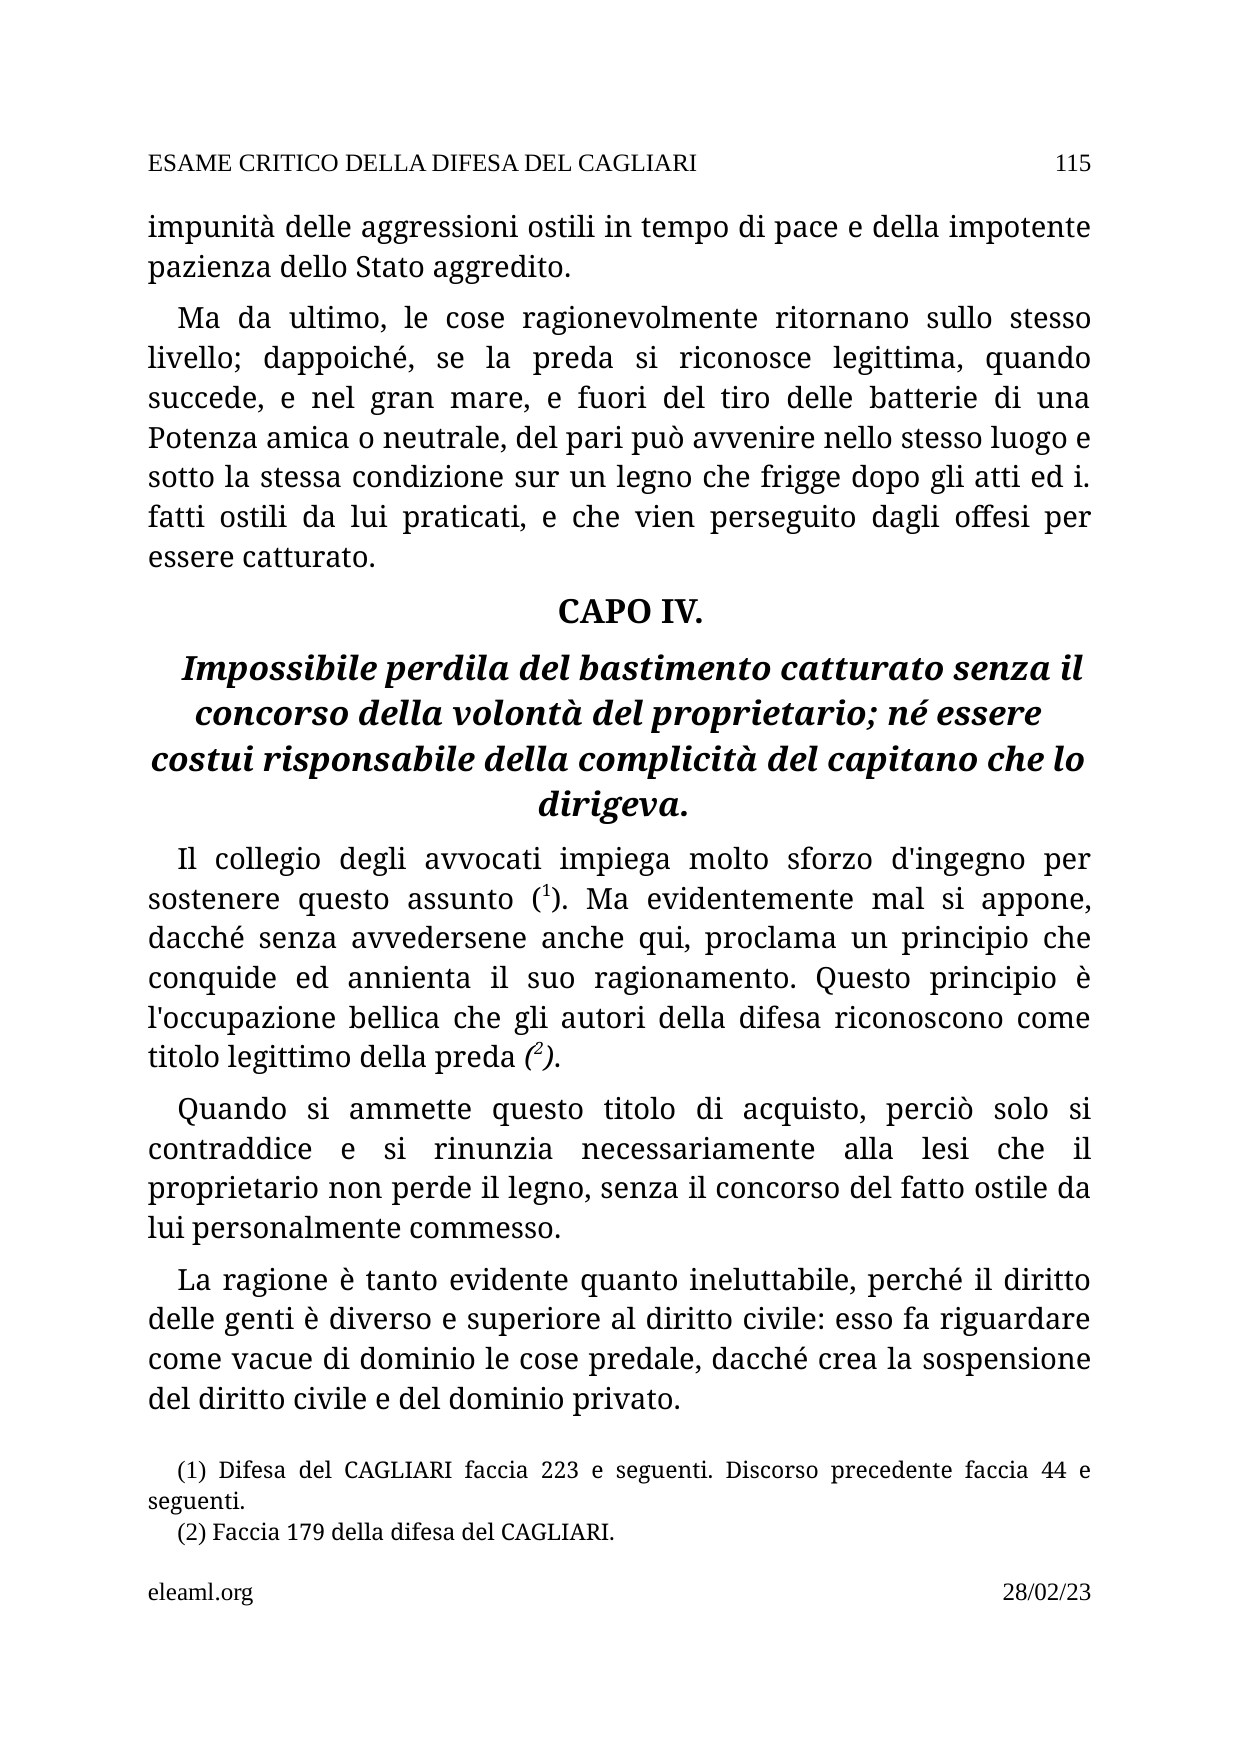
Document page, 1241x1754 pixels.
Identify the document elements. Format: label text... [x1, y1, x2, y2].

subtitle CAPO IV. [148, 587, 1093, 633]
text Ma da ultimo, le cose ragionevolmente ritornano sullo stesso livello; dappoiché, se la preda si riconosce legittima, quando succede, e nel gran mare, e fuori del tiro delle batterie di una Potenza amica o neutrale, del pari può avvenire nello stesso luogo e sotto la stessa condizione sur un legno che frigge dopo gli atti ed i. fatti ostili da lui praticati, e che vien perseguito dagli offesi per essere catturato. [148, 298, 1093, 576]
text Quando si ammette questo titolo di acquisto, perciò solo si contraddice e si rinunzia necessariamente alla lesi che il proprietario non perde il legno, senza il concorso del fatto ostile da lui personalmente commesso. [148, 1088, 1093, 1247]
subtitle Impossibile perdila del bastimento catturato senza il concorso della volontà del proprietario; né essere costui risponsabile della complicità del capitano che lo dirigeva. [148, 645, 1093, 826]
text impunità delle aggressioni ostili in tempo di pace e della impotente pazienza dello Stato aggredito. [148, 207, 1093, 286]
text Faccia 179 della difesa del CAGLIARI. [148, 1516, 1093, 1547]
text Difesa del CAGLIARI faccia 223 e seguenti. Discorso precedente faccia 44 e seguenti. [148, 1454, 1093, 1516]
text La ragione è tanto evidente quanto ineluttabile, perché il diritto delle genti è diverso e superiore al diritto civile: esso fa riguardare come vacue di dominio le cose predale, dacché crea la sospensione del diritto civile e del dominio privato. [148, 1259, 1093, 1418]
text Il collegio degli avvocati impiega molto sforzo d'ingegno per sostenere questo assunto (). Ma evidentemente mal si appone, dacché senza avvedersene anche qui, proclama un principio che conquide ed annienta il suo ragionamento. Questo principio è l'occupazione bellica che gli autori della difesa riconoscono come titolo legittimo della preda (). [148, 838, 1093, 1076]
